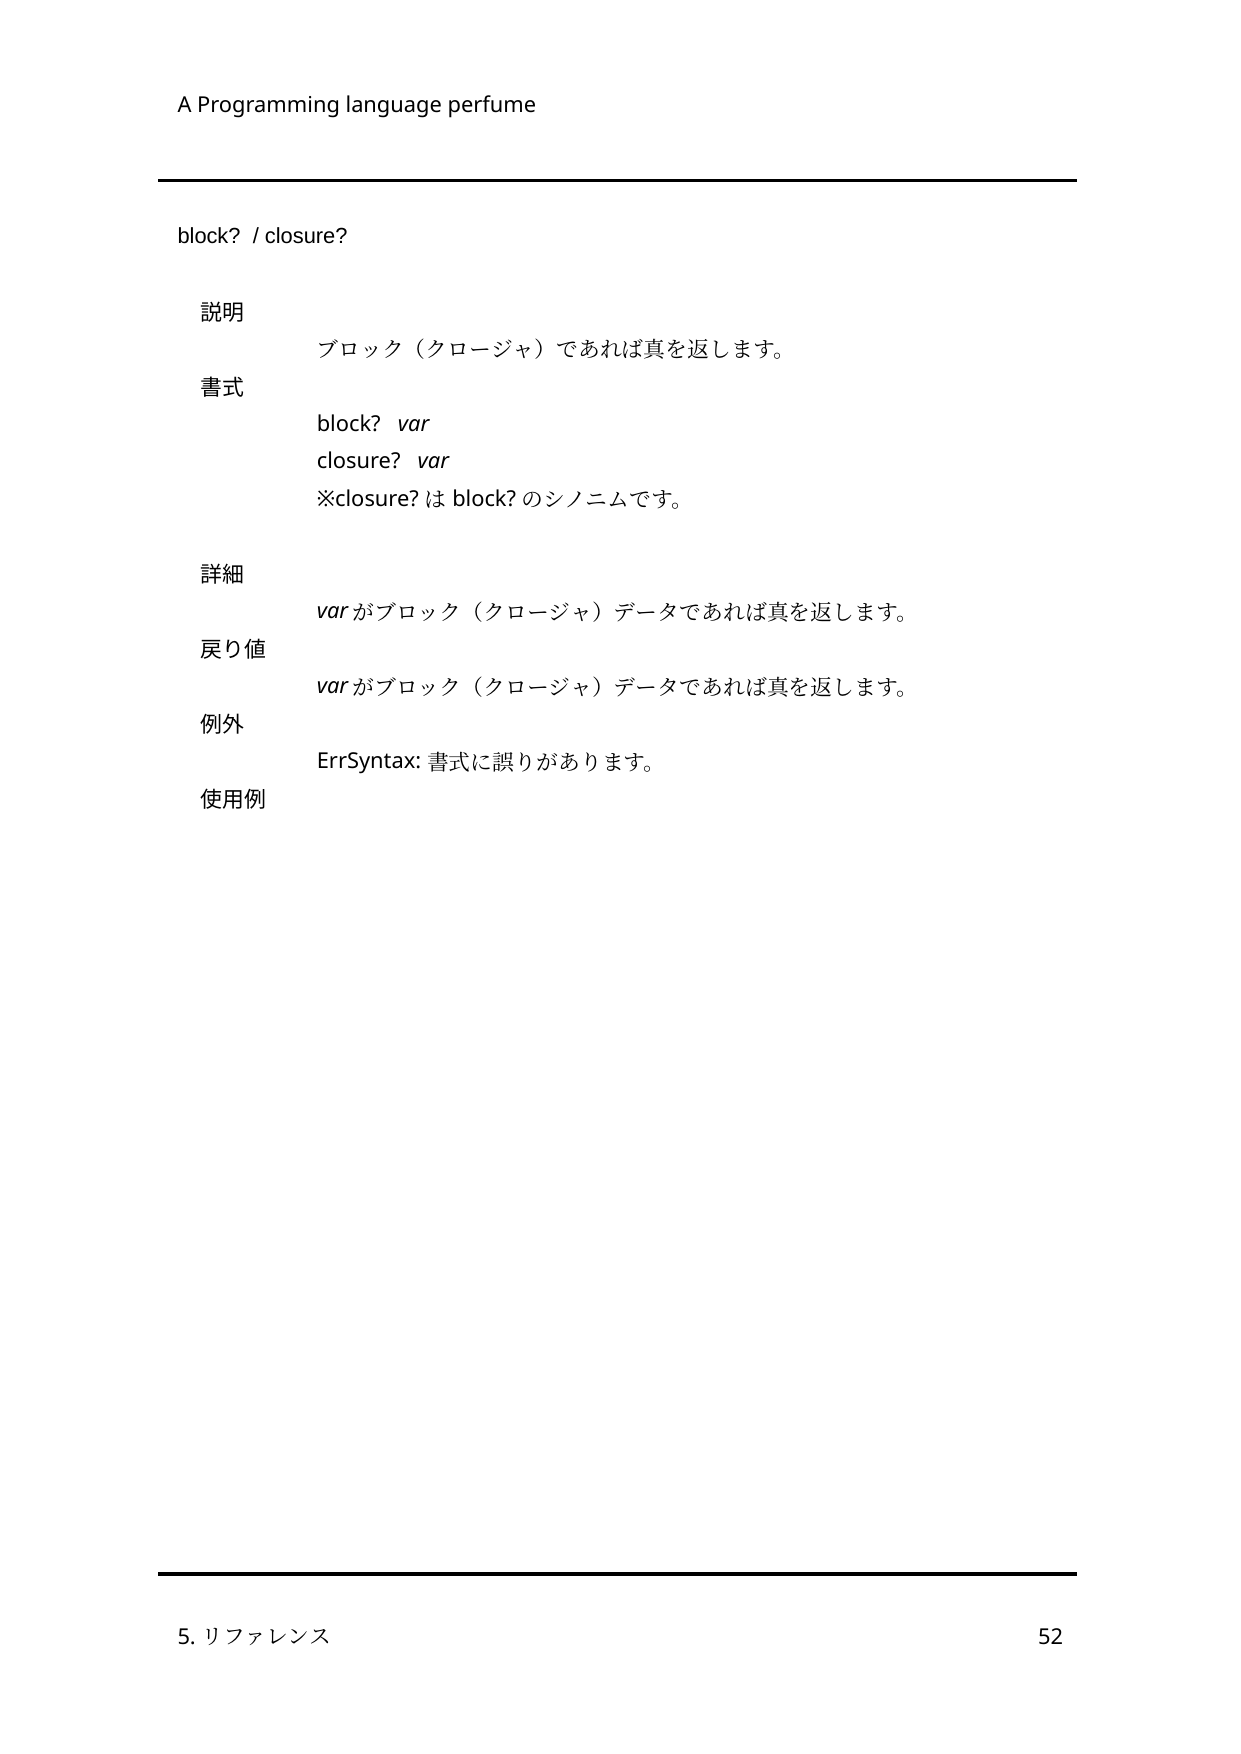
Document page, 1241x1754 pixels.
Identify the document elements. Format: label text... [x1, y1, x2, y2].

table_cell varがブロック（クロージャ）データであれば真を返します。 [317, 554, 1063, 629]
table_header 説明 [200, 292, 317, 367]
table_cell 書式 [200, 367, 317, 554]
table_cell varがブロック（クロージャ）データであれば真を返します。 [317, 629, 1063, 704]
table_cell block? var closure? var ※closure? は block? のシノニムです。 [317, 367, 1063, 554]
table_cell 例外 [200, 704, 317, 779]
table_cell 使用例 [200, 779, 317, 854]
table_header ブロック（クロージャ）であれば真を返します。 [317, 292, 1063, 367]
table_cell 戻り値 [200, 629, 317, 704]
table_cell 詳細 [200, 554, 317, 629]
subtitle block? / closure? [177, 217, 1063, 254]
table_cell ErrSyntax: 書式に誤りがあります。 [317, 704, 1063, 779]
table_cell [317, 779, 1063, 854]
